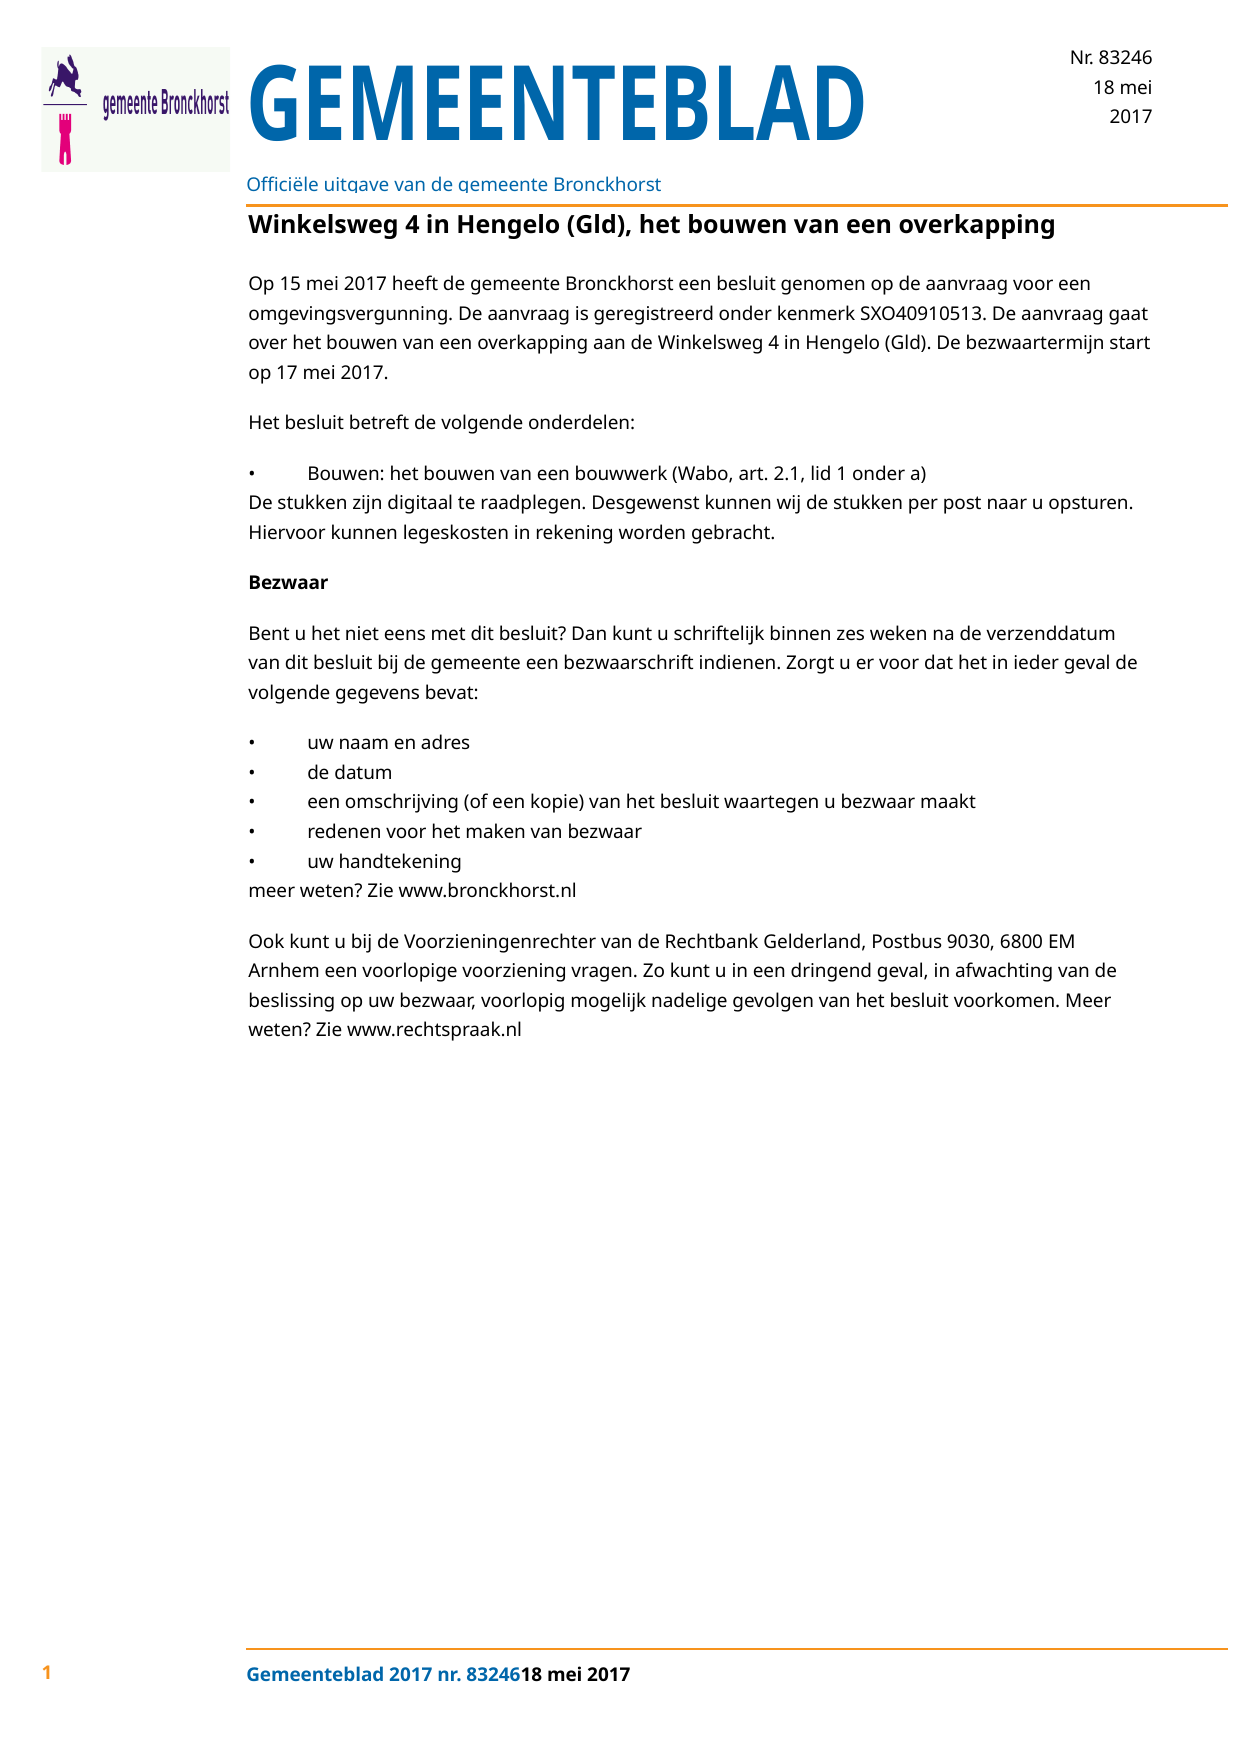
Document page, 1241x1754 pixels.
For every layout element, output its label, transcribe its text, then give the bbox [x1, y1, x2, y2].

list redenen voor het maken van bezwaar [248, 818, 1152, 844]
list Bouwen: het bouwen van een bouwwerk (Wabo, art. 2.1, lid 1 onder a) [248, 460, 1152, 486]
text meer weten? Zie www.bronckhorst.nl [248, 877, 1152, 903]
text Winkelsweg 4 in Hengelo (Gld), het bouwen van een overkapping [248, 207, 1152, 241]
text Bezwaar [248, 569, 1152, 595]
list uw handtekening [248, 848, 1152, 873]
text Op 15 mei 2017 heeft de gemeente Bronckhorst een besluit genomen op de aanvraag voor een omgevingsvergunning. De aanvraag is geregistreerd onder kenmerk SXO40910513. De aanvraag gaat over het bouwen van een overkapping aan de Winkelsweg 4 in Hengelo (Gld). De bezwaartermijn start op 17 mei 2017. [248, 270, 1152, 385]
list een omschrijving (of een kopie) van het besluit waartegen u bezwaar maakt [248, 789, 1152, 814]
list de datum [248, 759, 1152, 785]
text Ook kunt u bij de Voorzieningenrechter van de Rechtbank Gelderland, Postbus 9030, 6800 EM Arnhem een voorlopige voorziening vragen. Zo kunt u in een dringend geval, in afwachting van de beslissing op uw bezwaar, voorlopig mogelijk nadelige gevolgen van het besluit voorkomen. Meer weten? Zie www.rechtspraak.nl [248, 928, 1152, 1042]
text Bent u het niet eens met dit besluit? Dan kunt u schriftelijk binnen zes weken na de verzenddatum van dit besluit bij de gemeente een bezwaarschrift indienen. Zorgt u er voor dat het in ieder geval de volgende gegevens bevat: [248, 620, 1152, 705]
picture [41, 47, 231, 172]
text De stukken zijn digitaal te raadplegen. Desgewenst kunnen wij de stukken per post naar u opsturen. Hiervoor kunnen legeskosten in rekening worden gebracht. [248, 489, 1152, 545]
text Het besluit betreft de volgende onderdelen: [248, 409, 1152, 435]
list uw naam en adres [248, 729, 1152, 755]
